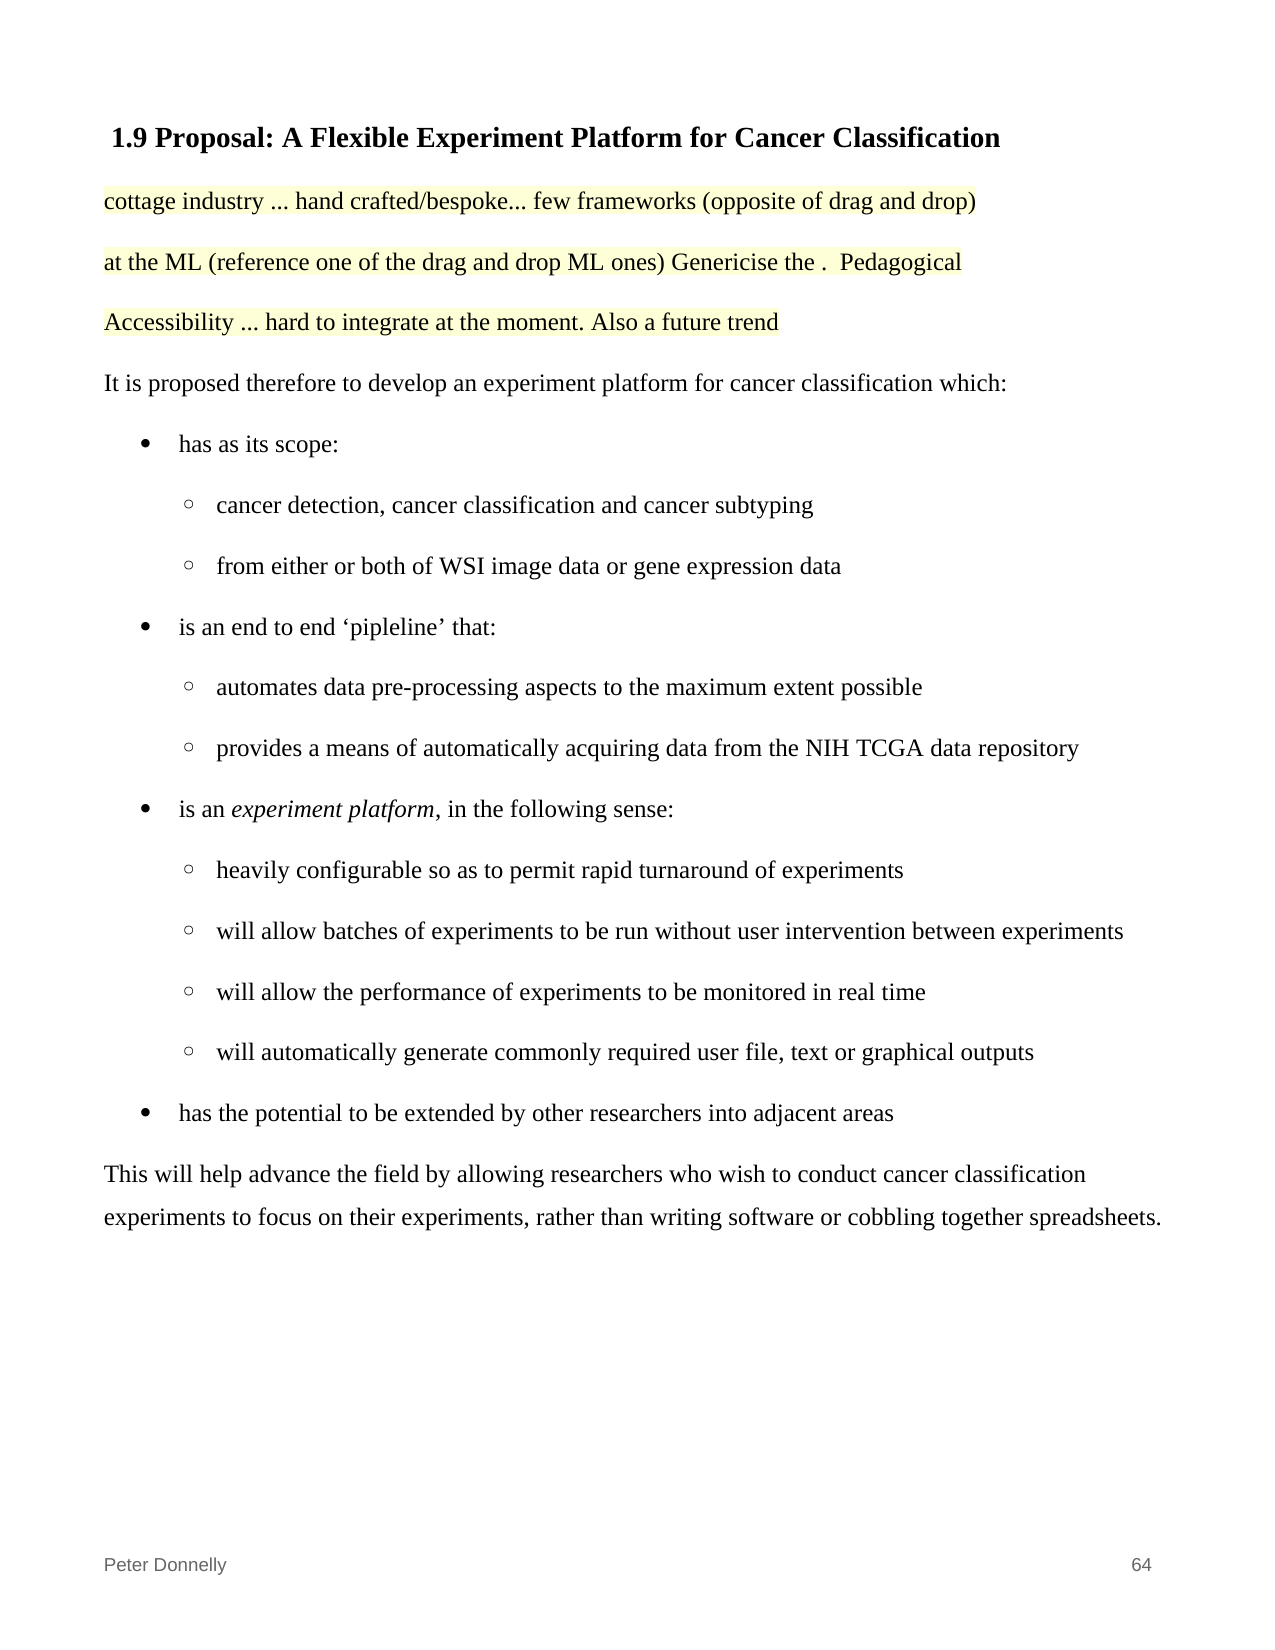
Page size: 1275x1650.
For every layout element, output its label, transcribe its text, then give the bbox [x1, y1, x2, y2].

subtitle Proposal: A Flexible Experiment Platform for Cancer Classification [103, 120, 1181, 153]
list is an experiment platform, in the following sense: [141, 794, 1181, 823]
list has the potential to be extended by other researchers into adjacent areas [141, 1098, 1181, 1127]
list automates data pre-processing aspects to the maximum extent possible [178, 672, 1181, 701]
text at the ML (reference one of the drag and drop ML ones) Genericise the . Pedagogical [103, 247, 1181, 275]
list heavily configurable so as to permit rapid turnaround of experiments [178, 855, 1181, 884]
list has as its scope: [141, 429, 1181, 458]
text cottage industry ... hand crafted/bespoke... few frameworks (opposite of drag and drop) [103, 186, 1181, 214]
list cancer detection, cancer classification and cancer subtyping [178, 490, 1181, 519]
list is an end to end ‘pipleline’ that: [141, 612, 1181, 640]
text Accessibility ... hard to integrate at the moment. Also a future trend [103, 307, 1181, 336]
list will automatically generate commonly required user file, text or graphical outputs [178, 1037, 1181, 1066]
text This will help advance the field by allowing researchers who wish to conduct cancer classification experiments to focus on their experiments, rather than writing software or cobbling together spreadsheets. [103, 1159, 1181, 1231]
list will allow batches of experiments to be run without user intervention between experiments [178, 916, 1181, 944]
list provides a means of automatically acquiring data from the NIH TCGA data repository [178, 733, 1181, 762]
text It is proposed therefore to develop an experiment platform for cancer classification which: [103, 368, 1181, 397]
list from either or both of WSI image data or gene expression data [178, 551, 1181, 579]
list will allow the performance of experiments to be monitored in real time [178, 977, 1181, 1005]
